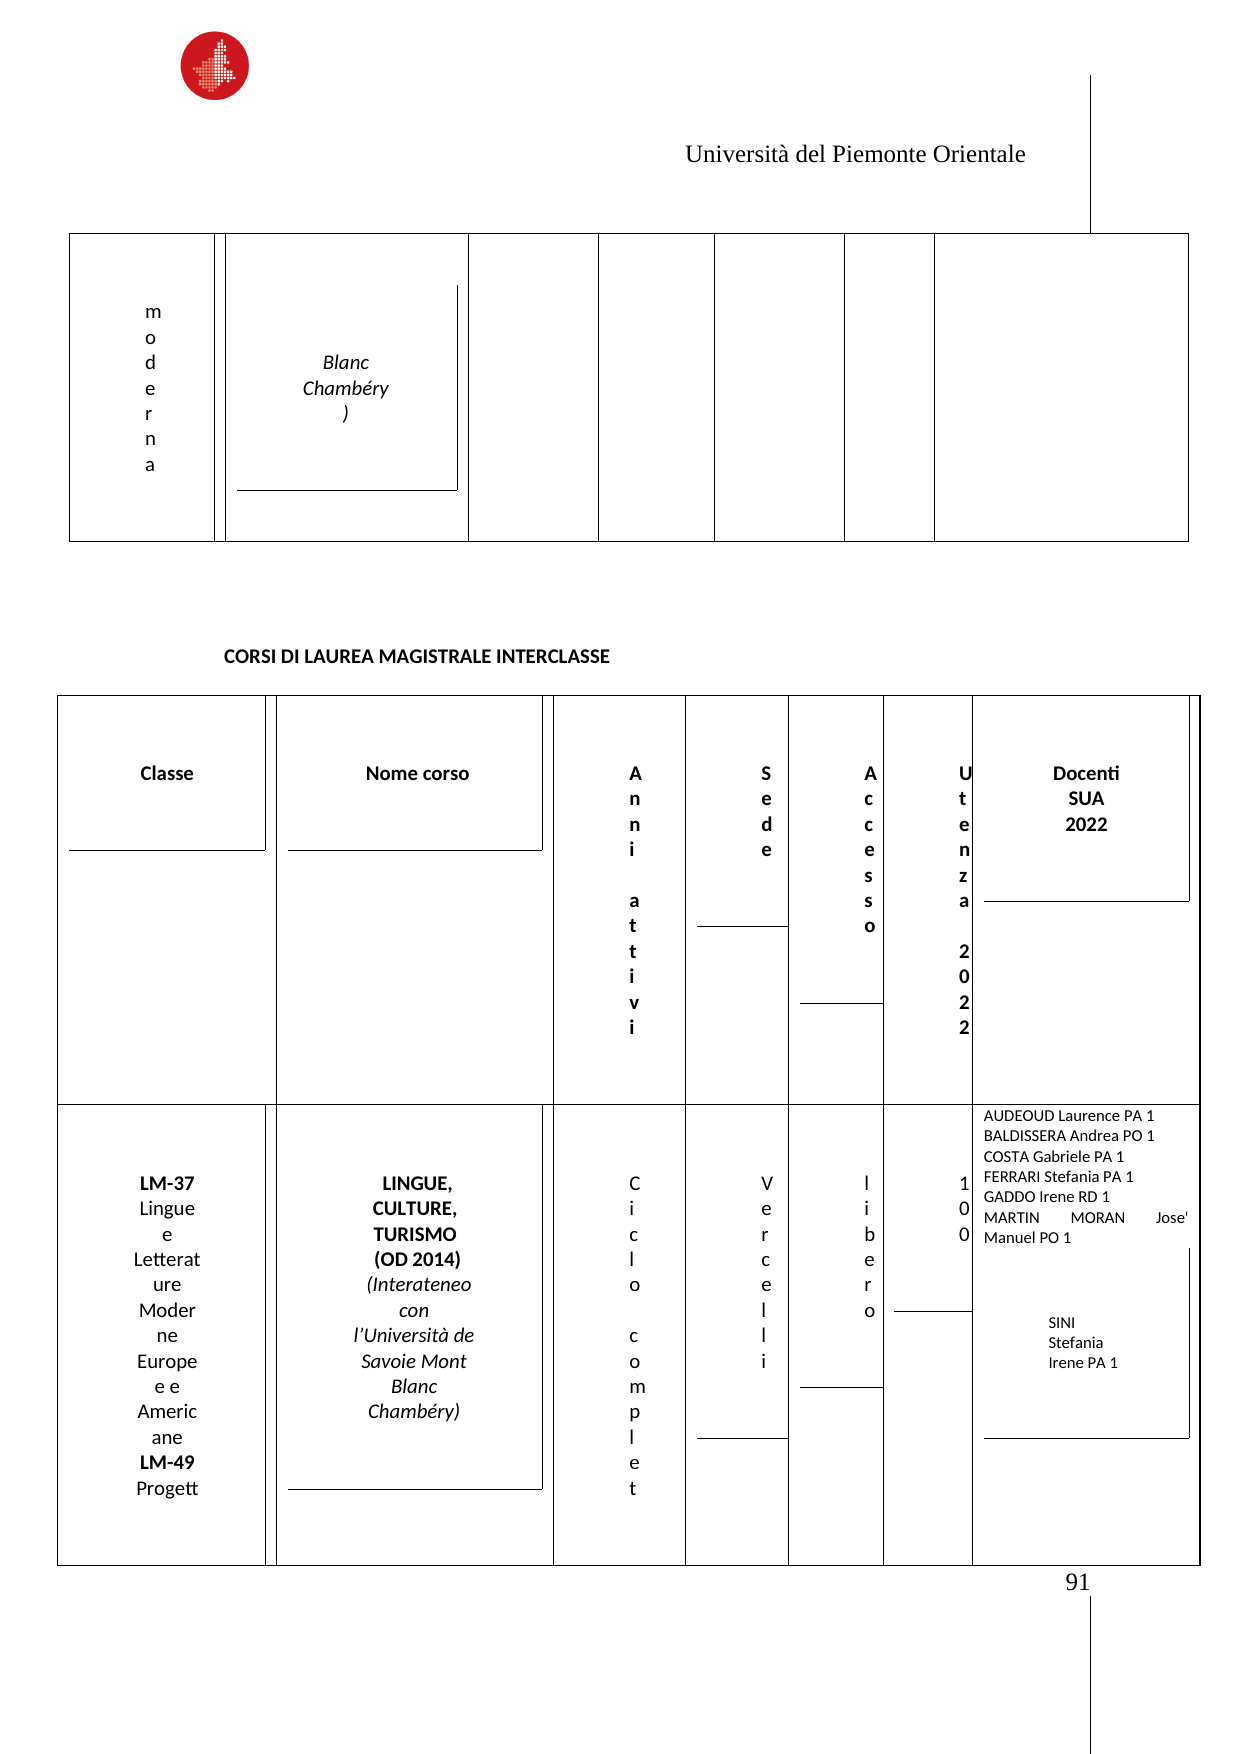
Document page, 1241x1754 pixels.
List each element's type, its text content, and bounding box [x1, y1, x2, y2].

table_header Sede [686, 696, 788, 1104]
table_cell [266, 1105, 276, 1565]
table_cell [715, 234, 844, 541]
table_cell [469, 234, 598, 541]
table_cell [935, 234, 1188, 541]
table_cell [845, 234, 934, 541]
table_header Utenza 2022 [884, 696, 972, 1104]
table_cell Blanc Chambéry) [226, 234, 468, 541]
table_cell [215, 234, 225, 541]
table_cell [599, 234, 714, 541]
table_header Nome corso [277, 696, 553, 1104]
table_header Classe [58, 696, 276, 1104]
table_header Docenti SUA 2022 [973, 696, 1199, 1104]
table_cell LINGUE, CULTURE, TURISMO (OD 2014) (Interateneo con l’Università de Savoie Mont Blanc Chambéry) [277, 1105, 553, 1565]
table_cell 100 [884, 1105, 972, 1565]
table_header Accesso [789, 696, 883, 1104]
table_cell Vercelli [686, 1105, 788, 1565]
table_header Anni attivi [554, 696, 685, 1104]
text CORSI DI LAUREA MAGISTRALE INTERCLASSE [150, 644, 1107, 669]
table_cell moderna [70, 234, 214, 541]
table_cell LM-37 Lingue e Letterature Moderne Europee e Americane LM-49 Progett [58, 1105, 265, 1565]
table_cell AUDEOUD Laurence PA 1 BALDISSERA Andrea PO 1 COSTA Gabriele PA 1 FERRARI Stefania PA 1 GADDO Irene RD 1 MARTIN MORAN Jose' Manuel PO 1 SINI Stefania Irene PA 1 [973, 1105, 1199, 1565]
table_cell libero [789, 1105, 883, 1565]
table_cell Ciclo complet [554, 1105, 685, 1565]
